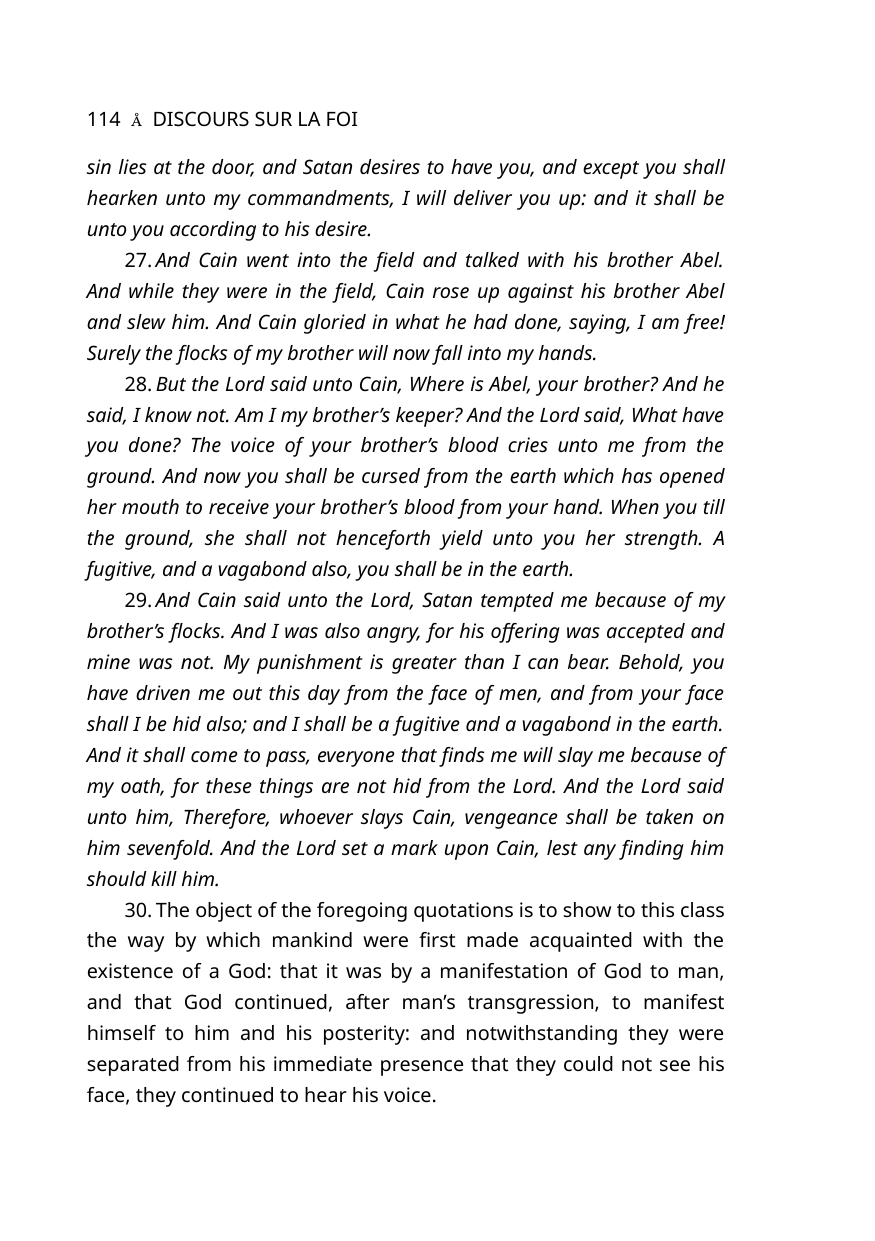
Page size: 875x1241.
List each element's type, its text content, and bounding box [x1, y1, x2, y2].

text 28. But the Lord said unto Cain, Where is Abel, your brother? And he said, I know not. Am I my brother’s keeper? And the Lord said, What have you done? The voice of your brother’s blood cries unto me from the ground. And now you shall be cursed from the earth which has opened her mouth to receive your brother’s blood from your hand. When you till the ground, she shall not henceforth yield unto you her strength. A fugitive, and a vagabond also, you shall be in the earth. [87, 370, 725, 582]
text 30. The object of the foregoing quotations is to show to this class the way by which mankind were first made acquainted with the existence of a God: that it was by a manifestation of God to man, and that God continued, after man’s transgression, to manifest himself to him and his posterity: and notwithstanding they were separated from his immediate presence that they could not see his face, they continued to hear his voice. [87, 896, 725, 1108]
text 27. And Cain went into the field and talked with his brother Abel. And while they were in the field, Cain rose up against his brother Abel and slew him. And Cain gloried in what he had done, saying, I am free! Surely the flocks of my brother will now fall into my hands. [87, 246, 725, 366]
text sin lies at the door, and Satan desires to have you, and except you shall hearken unto my commandments, I will deliver you up: and it shall be unto you according to his desire. [87, 153, 725, 242]
text 29. And Cain said unto the Lord, Satan tempted me because of my brother’s flocks. And I was also angry, for his offering was accepted and mine was not. My punishment is greater than I can bear. Behold, you have driven me out this day from the face of men, and from your face shall I be hid also; and I shall be a fugitive and a vagabond in the earth. And it shall come to pass, everyone that finds me will slay me because of my oath, for these things are not hid from the Lord. And the Lord said unto him, Therefore, whoever slays Cain, vengeance shall be taken on him sevenfold. And the Lord set a mark upon Cain, lest any finding him should kill him. [87, 586, 725, 892]
